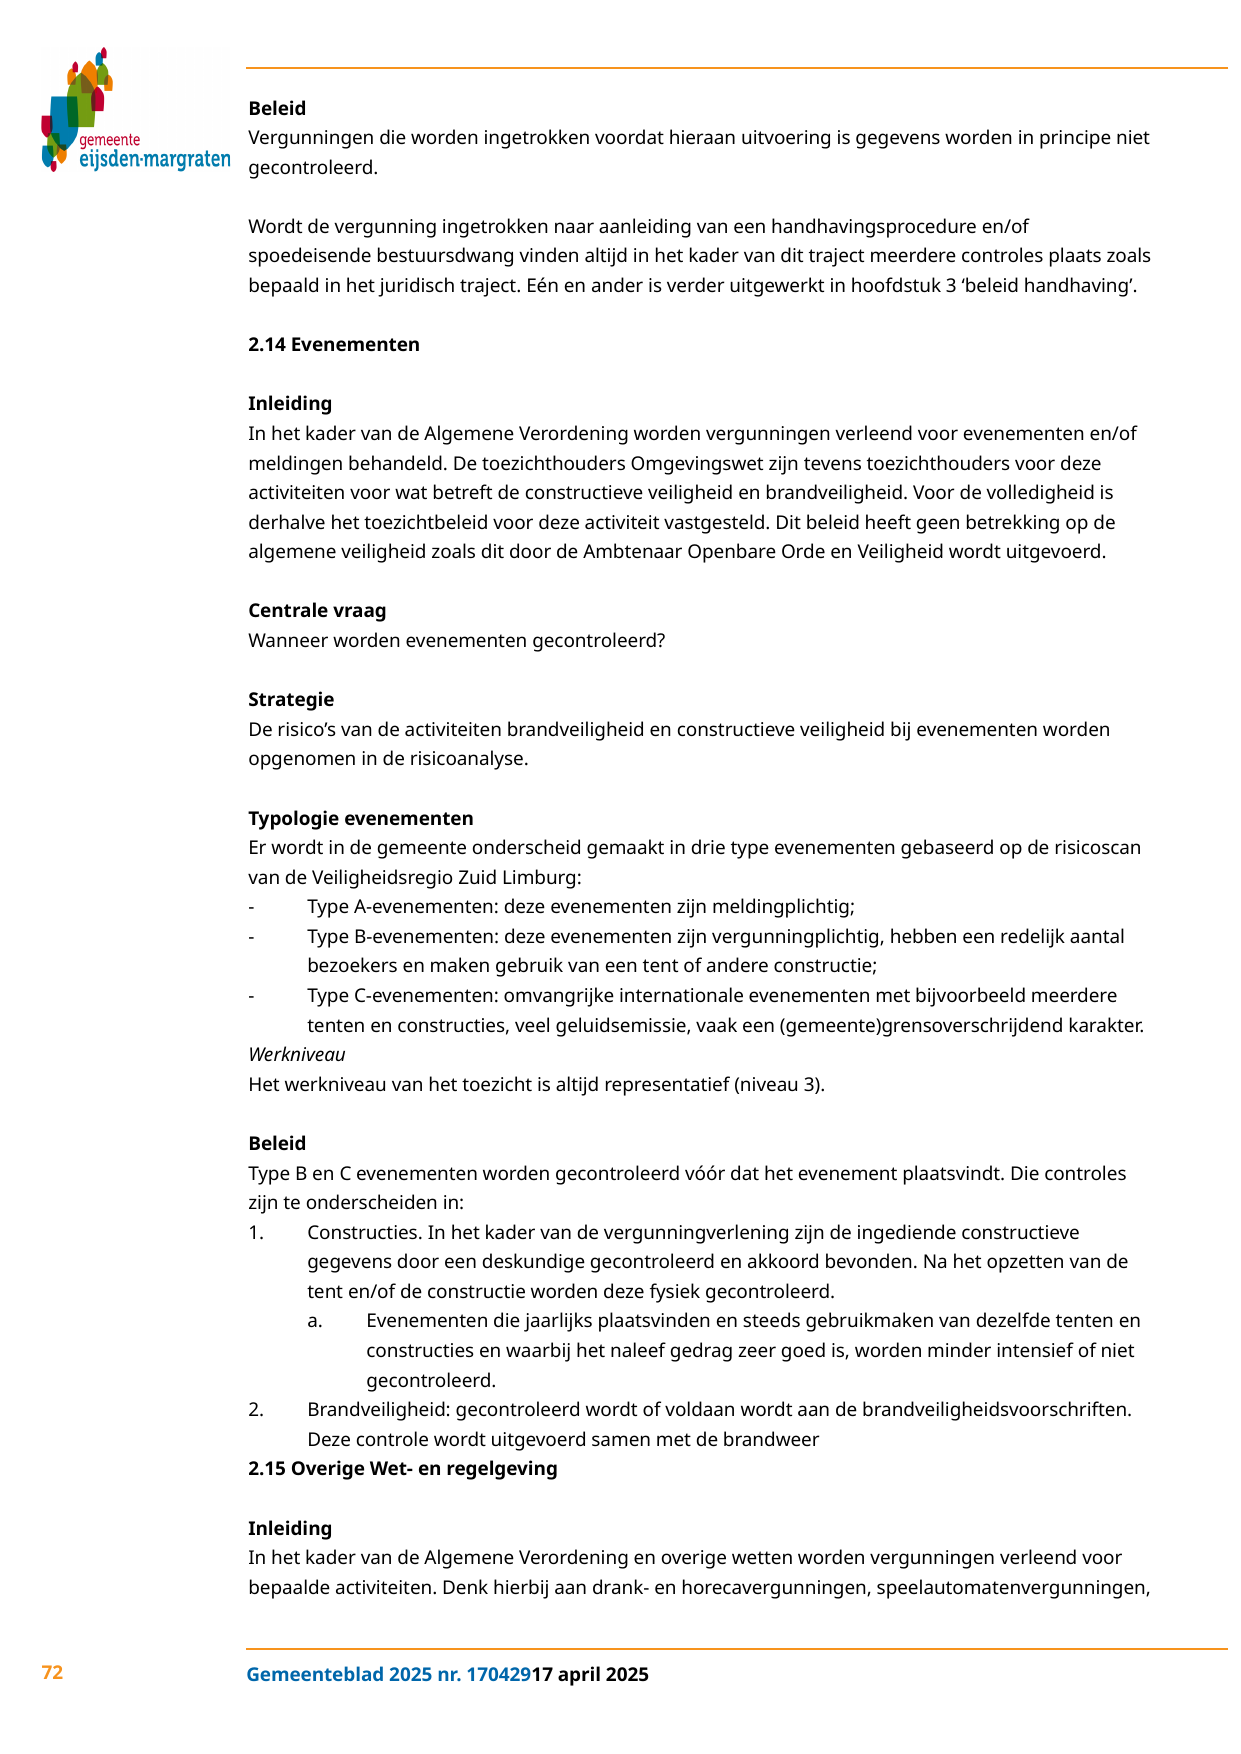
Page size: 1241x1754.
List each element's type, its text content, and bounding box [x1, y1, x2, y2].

text 2.14 Evenementen [248, 331, 1152, 357]
text Beleid [248, 1130, 1152, 1156]
list Type C-evenementen: omvangrijke internationale evenementen met bijvoorbeeld meerdere tenten en constructies, veel geluidsemissie, vaak een (gemeente)grensoverschrijdend karakter. [248, 982, 1152, 1038]
text Centrale vraag [248, 598, 1152, 623]
text In het kader van de Algemene Verordening en overige wetten worden vergunningen verleend voor bepaalde activiteiten. Denk hierbij aan drank- en horecavergunningen, speelautomatenvergunningen, [248, 1544, 1152, 1600]
list Constructies. In het kader van de vergunningverlening zijn de ingediende constructieve gegevens door een deskundige gecontroleerd en akkoord bevonden. Na het opzetten van de tent en/of de constructie worden deze fysiek gecontroleerd. [248, 1219, 1152, 1304]
text Inleiding [248, 391, 1152, 416]
text Het werkniveau van het toezicht is altijd representatief (niveau 3). [248, 1071, 1152, 1097]
list Evenementen die jaarlijks plaatsvinden en steeds gebruikmaken van dezelfde tenten en constructies en waarbij het naleef gedrag zeer goed is, worden minder intensief of niet gecontroleerd. [307, 1308, 1152, 1393]
text Inleiding [248, 1515, 1152, 1541]
text Type B en C evenementen worden gecontroleerd vóór dat het evenement plaatsvindt. Die controles zijn te onderscheiden in: [248, 1160, 1152, 1215]
list Brandveiligheid: gecontroleerd wordt of voldaan wordt aan de brandveiligheidsvoorschriften. Deze controle wordt uitgevoerd samen met de brandweer [248, 1396, 1152, 1452]
text Wanneer worden evenementen gecontroleerd? [248, 627, 1152, 653]
text In het kader van de Algemene Verordening worden vergunningen verleend voor evenementen en/of meldingen behandeld. De toezichthouders Omgevingswet zijn tevens toezichthouders voor deze activiteiten voor wat betreft de constructieve veiligheid en brandveiligheid. Voor de volledigheid is derhalve het toezichtbeleid voor deze activiteit vastgesteld. Dit beleid heeft geen betrekking op de algemene veiligheid zoals dit door de Ambtenaar Openbare Orde en Veiligheid wordt uitgevoerd. [248, 420, 1152, 564]
text Typologie evenementen [248, 805, 1152, 831]
text Werkniveau [248, 1041, 1152, 1067]
list Type B-evenementen: deze evenementen zijn vergunningplichtig, hebben een redelijk aantal bezoekers en maken gebruik van een tent of andere constructie; [248, 923, 1152, 978]
text Beleid [248, 95, 1152, 121]
text 2.15 Overige Wet- en regelgeving [248, 1456, 1152, 1481]
text Vergunningen die worden ingetrokken voordat hieraan uitvoering is gegevens worden in principe niet gecontroleerd. [248, 124, 1152, 180]
picture [41, 47, 231, 172]
text Strategie [248, 686, 1152, 712]
text De risico’s van de activiteiten brandveiligheid en constructieve veiligheid bij evenementen worden opgenomen in de risicoanalyse. [248, 716, 1152, 771]
text Er wordt in de gemeente onderscheid gemaakt in drie type evenementen gebaseerd op de risicoscan van de Veiligheidsregio Zuid Limburg: [248, 834, 1152, 890]
list Type A-evenementen: deze evenementen zijn meldingplichtig; [248, 893, 1152, 919]
text Wordt de vergunning ingetrokken naar aanleiding van een handhavingsprocedure en/of spoedeisende bestuursdwang vinden altijd in het kader van dit traject meerdere controles plaats zoals bepaald in het juridisch traject. Eén en ander is verder uitgewerkt in hoofdstuk 3 ‘beleid handhaving’. [248, 213, 1152, 298]
